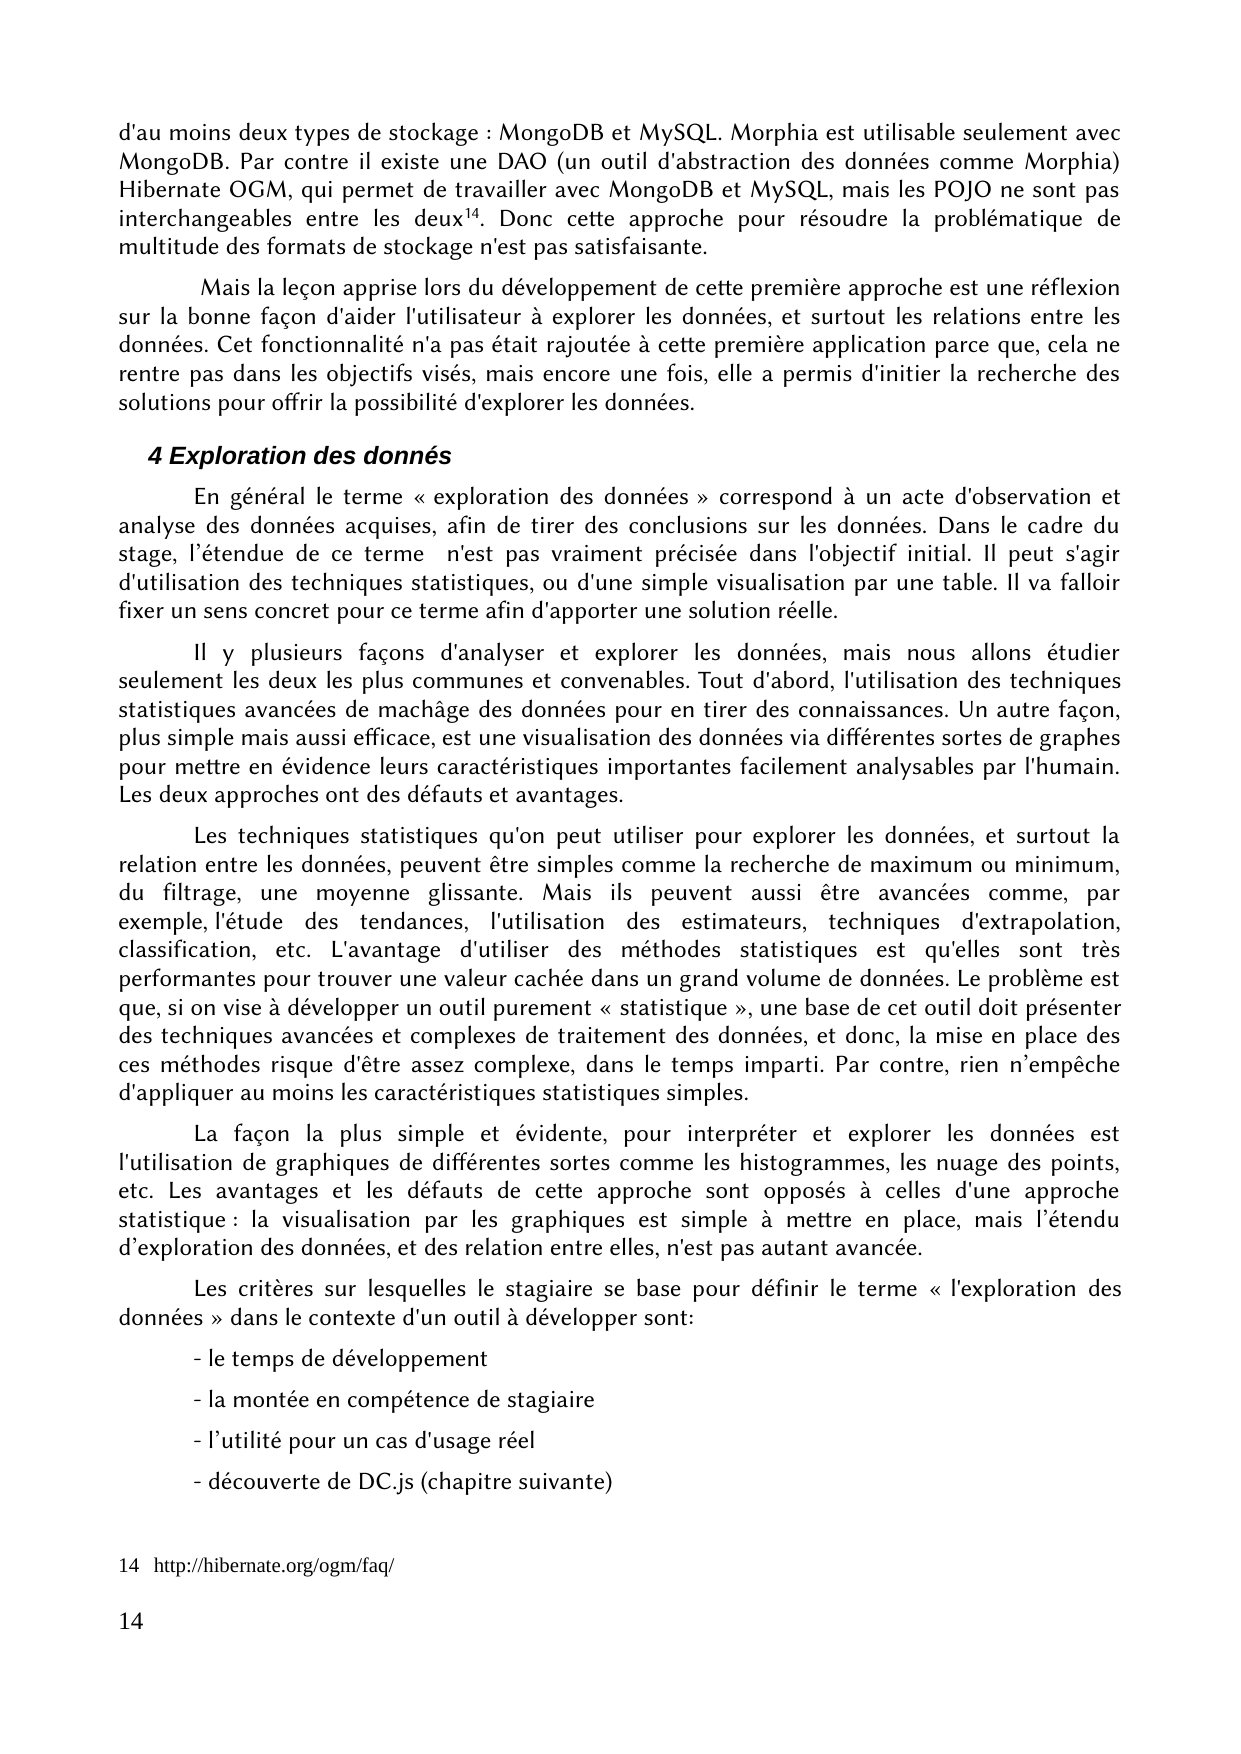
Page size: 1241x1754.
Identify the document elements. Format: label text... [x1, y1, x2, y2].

text Les critères sur lesquelles le stagiaire se base pour définir le terme « l'exploration des données » dans le contexte d'un outil à développer sont: [118, 1274, 1122, 1331]
text - découverte de DC.js (chapitre suivante) [118, 1467, 1122, 1496]
text En général le terme « exploration des données » correspond à un acte d'observation et analyse des données acquises, afin de tirer des conclusions sur les données. Dans le cadre du stage, l’étendue de ce terme n'est pas vraiment précisée dans l'objectif initial. Il peut s'agir d'utilisation des techniques statistiques, ou d'une simple visualisation par une table. Il va falloir fixer un sens concret pour ce terme afin d'apporter une solution réelle. [118, 482, 1122, 625]
text - le temps de développement [118, 1344, 1122, 1372]
text http://hibernate.org/ogm/faq/ [118, 1553, 1122, 1577]
subtitle Exploration des donnés [118, 441, 1122, 470]
text La façon la plus simple et évidente, pour interpréter et explorer les données est l'utilisation de graphiques de différentes sortes comme les histogrammes, les nuage des points, etc. Les avantages et les défauts de cette approche sont opposés à celles d'une approche statistique : la visualisation par les graphiques est simple à mettre en place, mais l’étendu d’exploration des données, et des relation entre elles, n'est pas autant avancée. [118, 1119, 1122, 1262]
text Mais la leçon apprise lors du développement de cette première approche est une réflexion sur la bonne façon d'aider l'utilisateur à explorer les données, et surtout les relations entre les données. Cet fonctionnalité n'a pas était rajoutée à cette première application parce que, cela ne rentre pas dans les objectifs visés, mais encore une fois, elle a permis d'initier la recherche des solutions pour offrir la possibilité d'explorer les données. [118, 273, 1122, 416]
text Les techniques statistiques qu'on peut utiliser pour explorer les données, et surtout la relation entre les données, peuvent être simples comme la recherche de maximum ou minimum, du filtrage, une moyenne glissante. Mais ils peuvent aussi être avancées comme, par exemple, l'étude des tendances, l'utilisation des estimateurs, techniques d'extrapolation, classification, etc. L'avantage d'utiliser des méthodes statistiques est qu'elles sont très performantes pour trouver une valeur cachée dans un grand volume de données. Le problème est que, si on vise à développer un outil purement « statistique », une base de cet outil doit présenter des techniques avancées et complexes de traitement des données, et donc, la mise en place des ces méthodes risque d'être assez complexe, dans le temps imparti. Par contre, rien n’empêche d'appliquer au moins les caractéristiques statistiques simples. [118, 821, 1122, 1107]
text d'au moins deux types de stockage : MongoDB et MySQL. Morphia est utilisable seulement avec MongoDB. Par contre il existe une DAO (un outil d'abstraction des données comme Morphia) Hibernate OGM, qui permet de travailler avec MongoDB et MySQL, mais les POJO ne sont pas interchangeables entre les deux. Donc cette approche pour résoudre la problématique de multitude des formats de stockage n'est pas satisfaisante. [118, 118, 1122, 261]
text - la montée en compétence de stagiaire [118, 1385, 1122, 1413]
text Il y plusieurs façons d'analyser et explorer les données, mais nous allons étudier seulement les deux les plus communes et convenables. Tout d'abord, l'utilisation des techniques statistiques avancées de machâge des données pour en tirer des connaissances. Un autre façon, plus simple mais aussi efficace, est une visualisation des données via différentes sortes de graphes pour mettre en évidence leurs caractéristiques importantes facilement analysables par l'humain. Les deux approches ont des défauts et avantages. [118, 637, 1122, 809]
text - l’utilité pour un cas d'usage réel [118, 1426, 1122, 1454]
